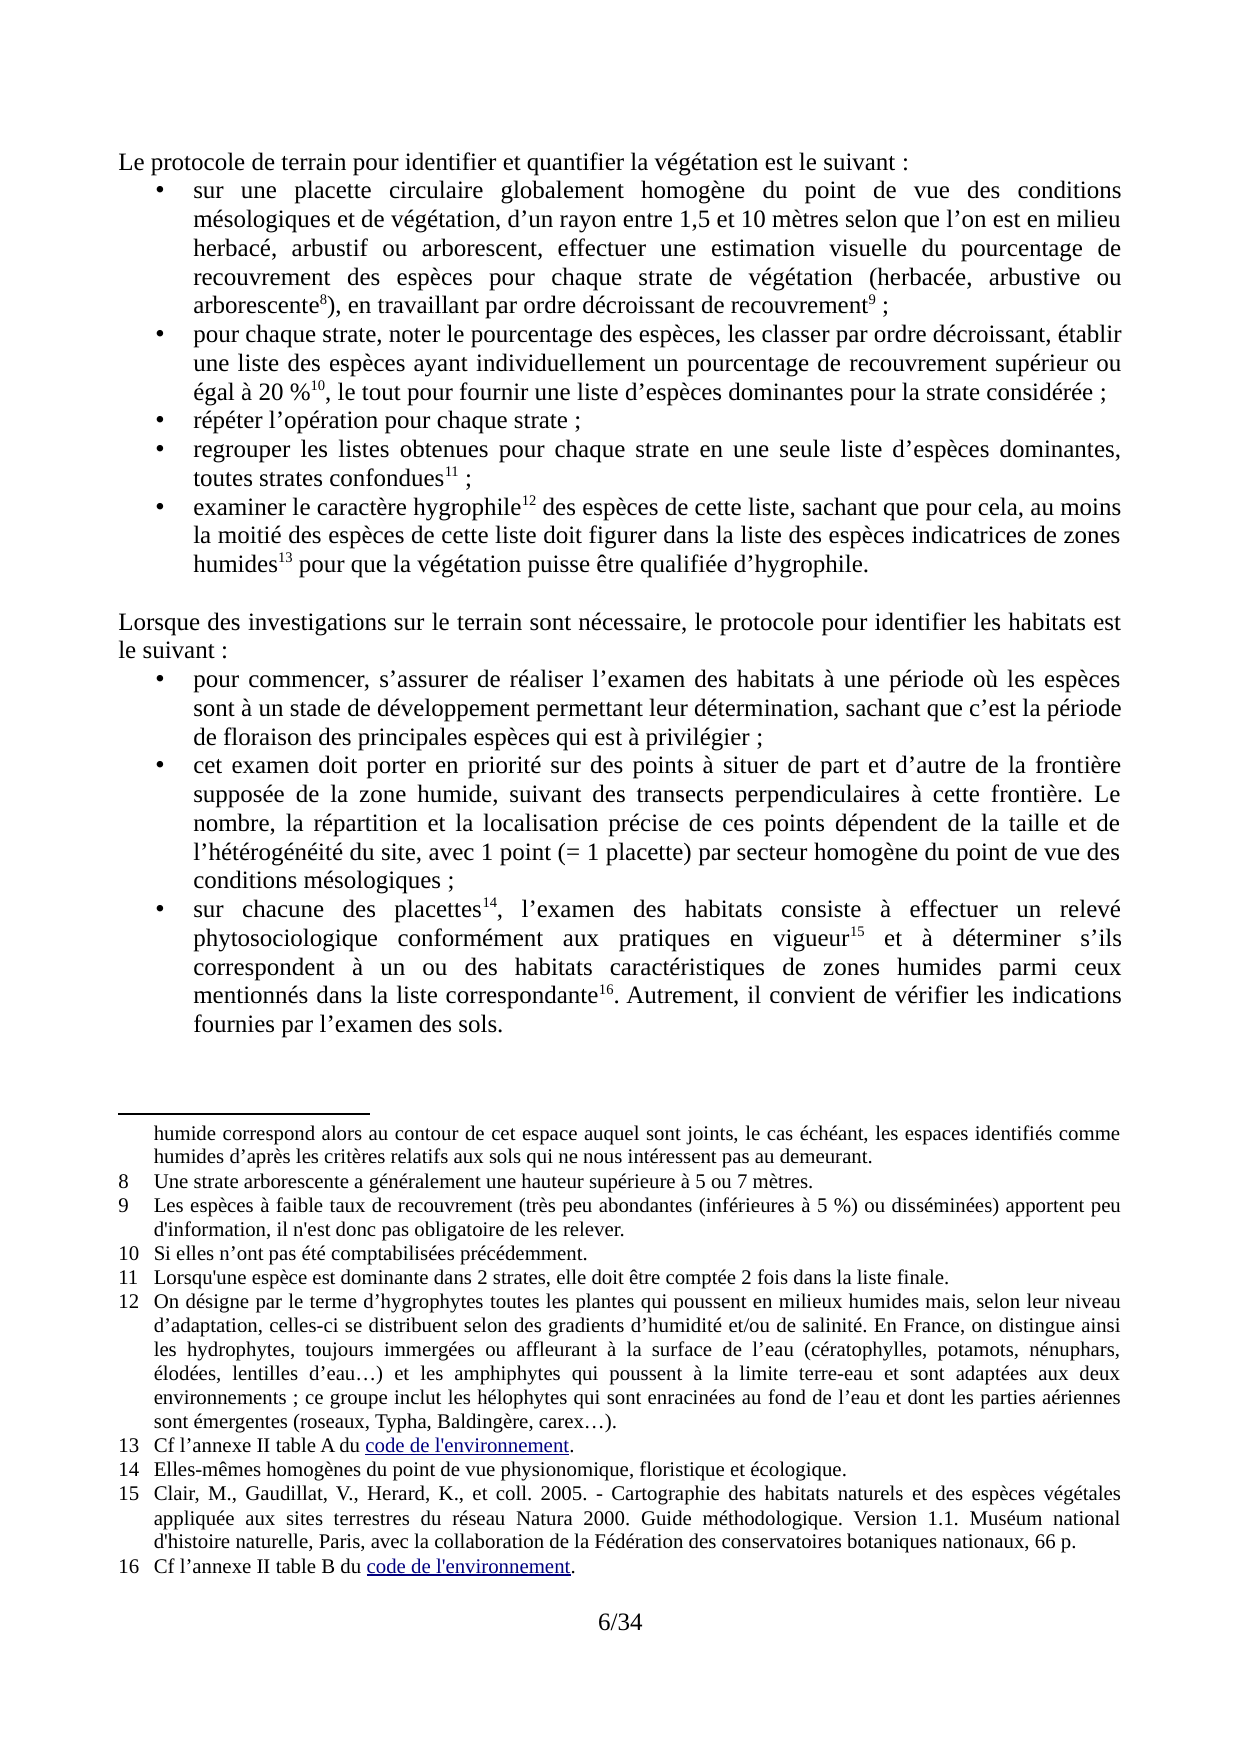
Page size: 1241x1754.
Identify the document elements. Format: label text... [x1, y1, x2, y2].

list cet examen doit porter en priorité sur des points à situer de part et d’autre de la frontière supposée de la zone humide, suivant des transects perpendiculaires à cette frontière. Le nombre, la répartition et la localisation précise de ces points dépendent de la taille et de l’hétérogénéité du site, avec 1 point (= 1 placette) par secteur homogène du point de vue des conditions mésologiques ; [156, 751, 1122, 894]
list sur chacune des placettes, l’examen des habitats consiste à effectuer un relevé phytosociologique conformément aux pratiques en vigueur et à déterminer s’ils correspondent à un ou des habitats caractéristiques de zones humides parmi ceux mentionnés dans la liste correspondante. Autrement, il convient de vérifier les indications fournies par l’examen des sols. [156, 894, 1122, 1038]
list regrouper les listes obtenues pour chaque strate en une seule liste d’espèces dominantes, toutes strates confondues ; [156, 434, 1122, 492]
list Cf l’annexe II table B du code de l'environnement. [118, 1553, 1122, 1578]
list Clair, M., Gaudillat, V., Herard, K., et coll. 2005. - Cartographie des habitats naturels et des espèces végétales appliquée aux sites terrestres du réseau Natura 2000. Guide méthodologique. Version 1.1. Muséum national d'histoire naturelle, Paris, avec la collaboration de la Fédération des conservatoires botaniques nationaux, 66 p. [118, 1481, 1122, 1553]
list répéter l’opération pour chaque strate ; [156, 406, 1122, 434]
list pour commencer, s’assurer de réaliser l’examen des habitats à une période où les espèces sont à un stade de développement permettant leur détermination, sachant que c’est la période de floraison des principales espèces qui est à privilégier ; [156, 664, 1122, 751]
list examiner le caractère hygrophile des espèces de cette liste, sachant que pour cela, au moins la moitié des espèces de cette liste doit figurer dans la liste des espèces indicatrices de zones humides pour que la végétation puisse être qualifiée d’hygrophile. [156, 492, 1122, 578]
text Lorsque des investigations sur le terrain sont nécessaire, le protocole pour identifier les habitats est le suivant : [118, 607, 1122, 664]
list Une strate arborescente a généralement une hauteur supérieure à 5 ou 7 mètres. [118, 1168, 1122, 1193]
list humide correspond alors au contour de cet espace auquel sont joints, le cas échéant, les espaces identifiés comme humides d’après les critères relatifs aux sols qui ne nous intéressent pas au demeurant. [118, 1120, 1122, 1168]
list sur une placette circulaire globalement homogène du point de vue des conditions mésologiques et de végétation, d’un rayon entre 1,5 et 10 mètres selon que l’on est en milieu herbacé, arbustif ou arborescent, effectuer une estimation visuelle du pourcentage de recouvrement des espèces pour chaque strate de végétation (herbacée, arbustive ou arborescente), en travaillant par ordre décroissant de recouvrement ; [156, 176, 1122, 319]
list Si elles n’ont pas été comptabilisées précédemment. [118, 1241, 1122, 1265]
list Cf l’annexe II table A du code de l'environnement. [118, 1433, 1122, 1457]
text Le protocole de terrain pour identifier et quantifier la végétation est le suivant : [118, 147, 1122, 176]
list pour chaque strate, noter le pourcentage des espèces, les classer par ordre décroissant, établir une liste des espèces ayant individuellement un pourcentage de recouvrement supérieur ou égal à 20 %, le tout pour fournir une liste d’espèces dominantes pour la strate considérée ; [156, 319, 1122, 406]
list Elles-mêmes homogènes du point de vue physionomique, floristique et écologique. [118, 1457, 1122, 1481]
list On désigne par le terme d’hygrophytes toutes les plantes qui poussent en milieux humides mais, selon leur niveau d’adaptation, celles-ci se distribuent selon des gradients d’humidité et/ou de salinité. En France, on distingue ainsi les hydrophytes, toujours immergées ou affleurant à la surface de l’eau (cératophylles, potamots, nénuphars, élodées, lentilles d’eau…) et les amphiphytes qui poussent à la limite terre-eau et sont adaptées aux deux environnements ; ce groupe inclut les hélophytes qui sont enracinées au fond de l’eau et dont les parties aériennes sont émergentes (roseaux, Typha, Baldingère, carex…). [118, 1289, 1122, 1433]
list Lorsqu'une espèce est dominante dans 2 strates, elle doit être comptée 2 fois dans la liste finale. [118, 1265, 1122, 1289]
list Les espèces à faible taux de recouvrement (très peu abondantes (inférieures à 5 %) ou disséminées) apportent peu d'information, il n'est donc pas obligatoire de les relever. [118, 1193, 1122, 1241]
